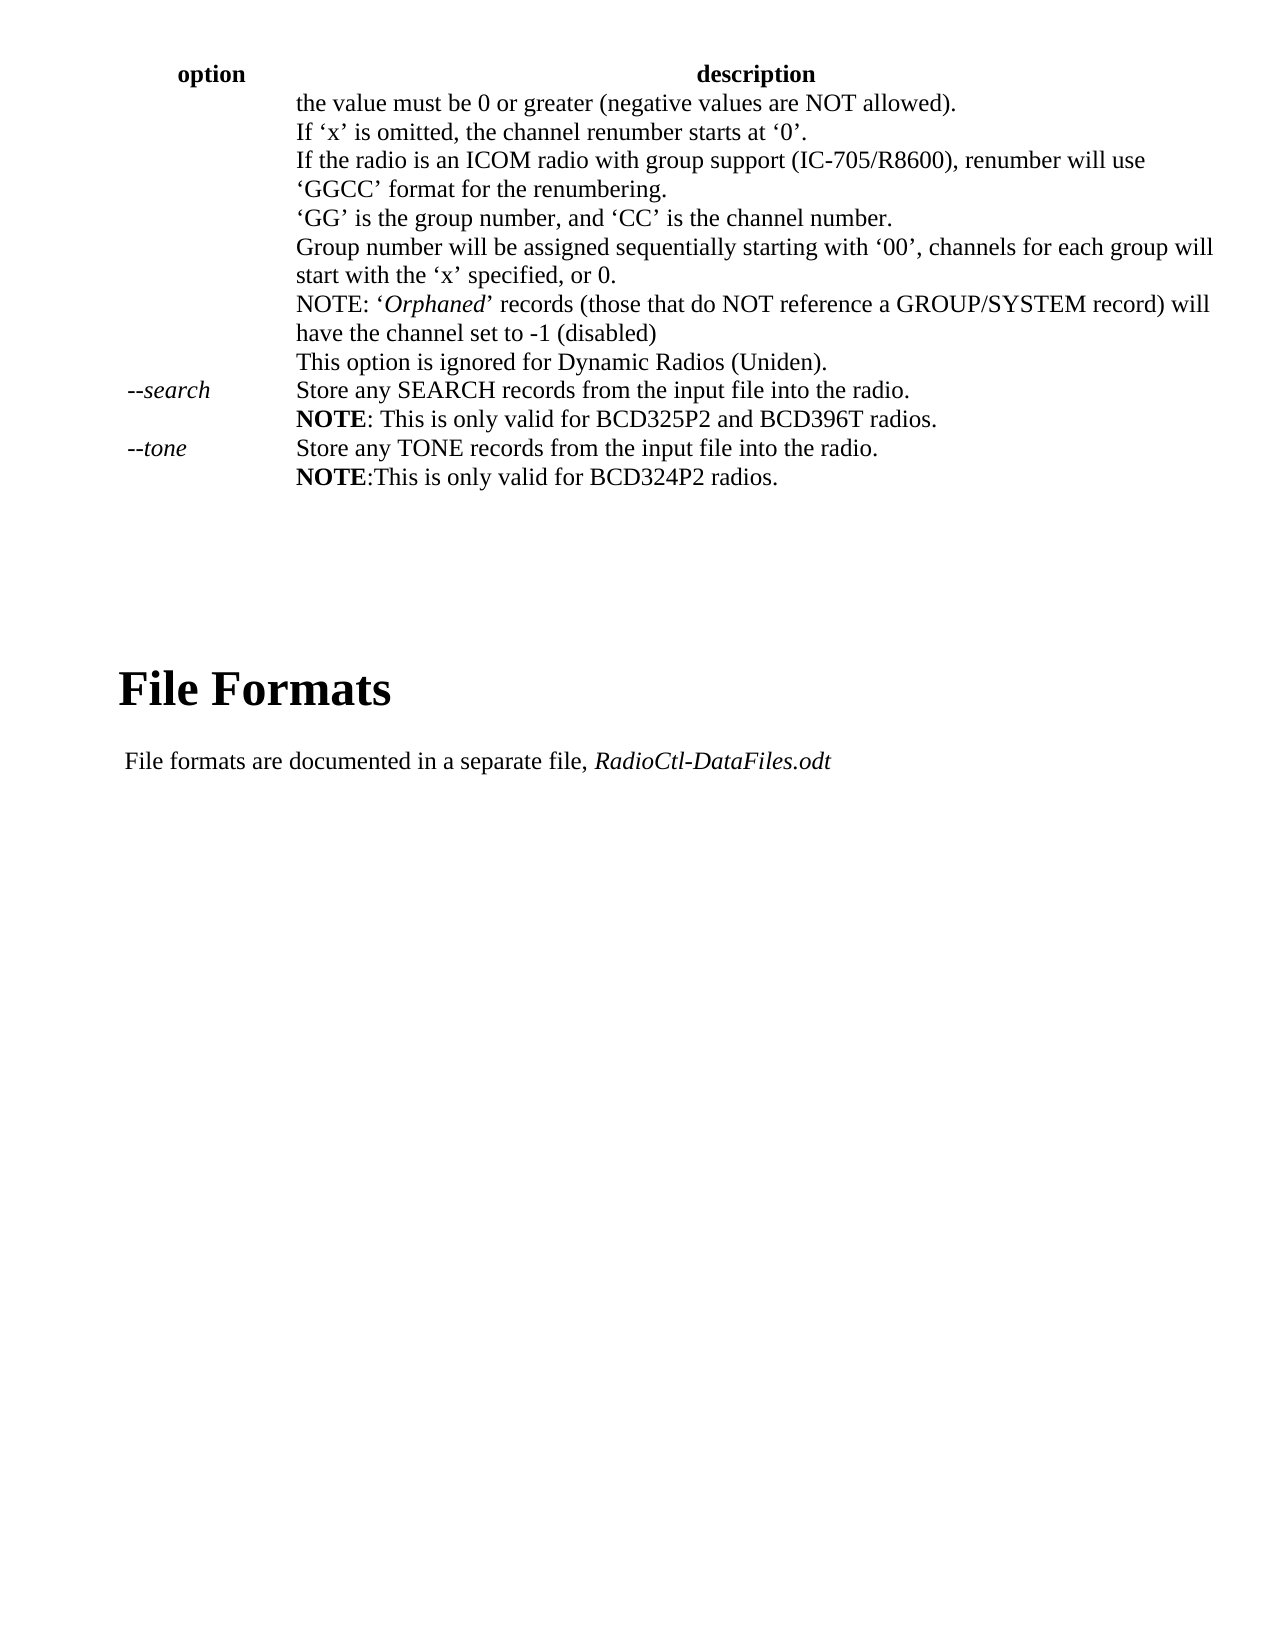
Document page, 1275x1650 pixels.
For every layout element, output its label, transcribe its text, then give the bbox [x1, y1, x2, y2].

table_cell --search [127, 375, 296, 433]
table_cell --tone [127, 433, 296, 490]
table_cell the value must be 0 or greater (negative values are NOT allowed). If ‘x’ is omitted, the channel renumber starts at ‘0’. If the radio is an ICOM radio with group support (IC-705/R8600), renumber will use ‘GGCC’ format for the renumbering. ‘GG’ is the group number, and ‘CC’ is the channel number. Group number will be assigned sequentially starting with ‘00’, channels for each group will start with the ‘x’ specified, or 0. NOTE: ‘Orphaned’ records (those that do NOT reference a GROUP/SYSTEM record) will have the channel set to -1 (disabled) This option is ignored for Dynamic Radios (Uniden). [296, 88, 1217, 375]
table_header description [296, 59, 1217, 88]
text File formats are documented in a separate file, RadioCtl-DataFiles.odt [118, 746, 1216, 775]
table_header option [127, 59, 296, 88]
table_cell Store any SEARCH records from the input file into the radio. NOTE: This is only valid for BCD325P2 and BCD396T radios. [296, 375, 1217, 433]
table_cell Store any TONE records from the input file into the radio. NOTE:This is only valid for BCD324P2 radios. [296, 433, 1217, 490]
table_cell [127, 88, 296, 375]
subtitle File Formats [118, 659, 1216, 717]
